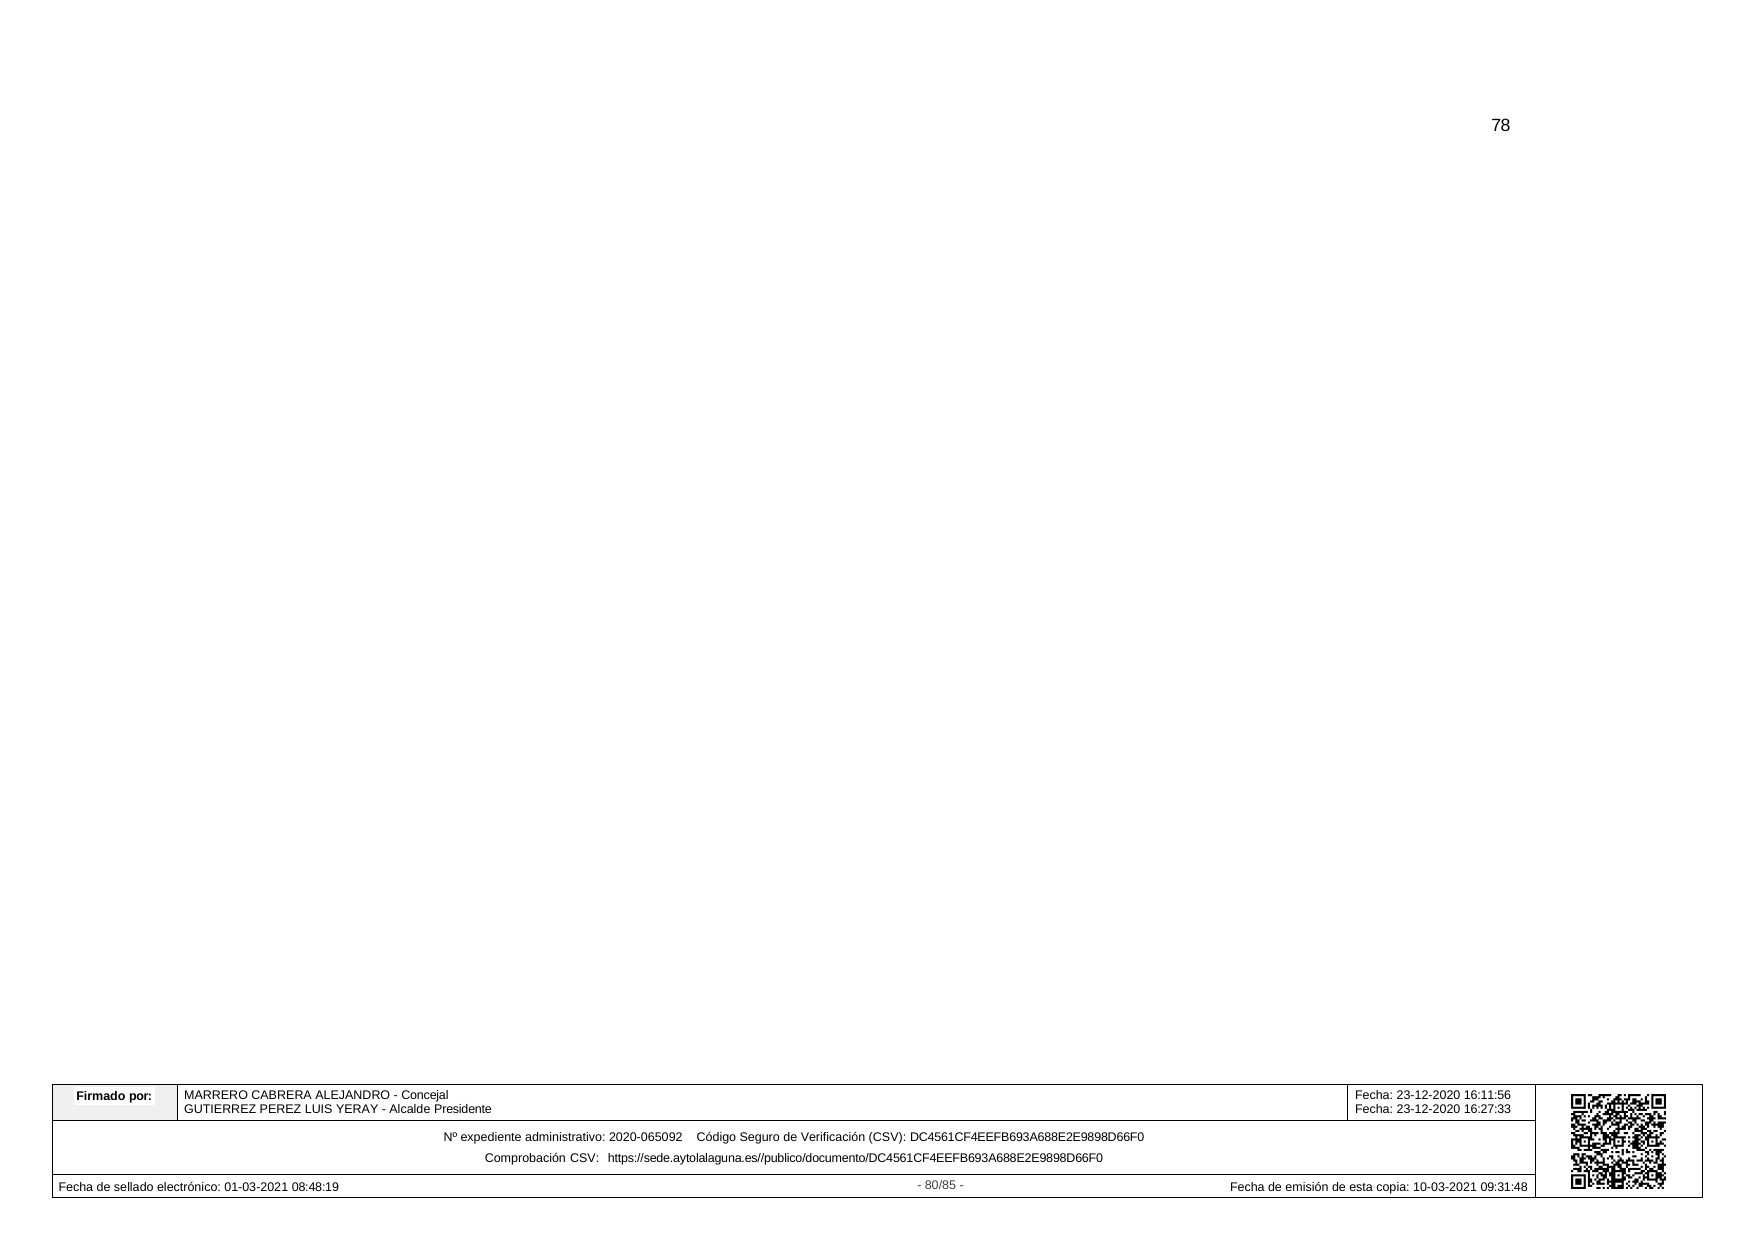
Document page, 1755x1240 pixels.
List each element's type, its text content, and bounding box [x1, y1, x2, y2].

text 78 [250, 114, 1511, 135]
